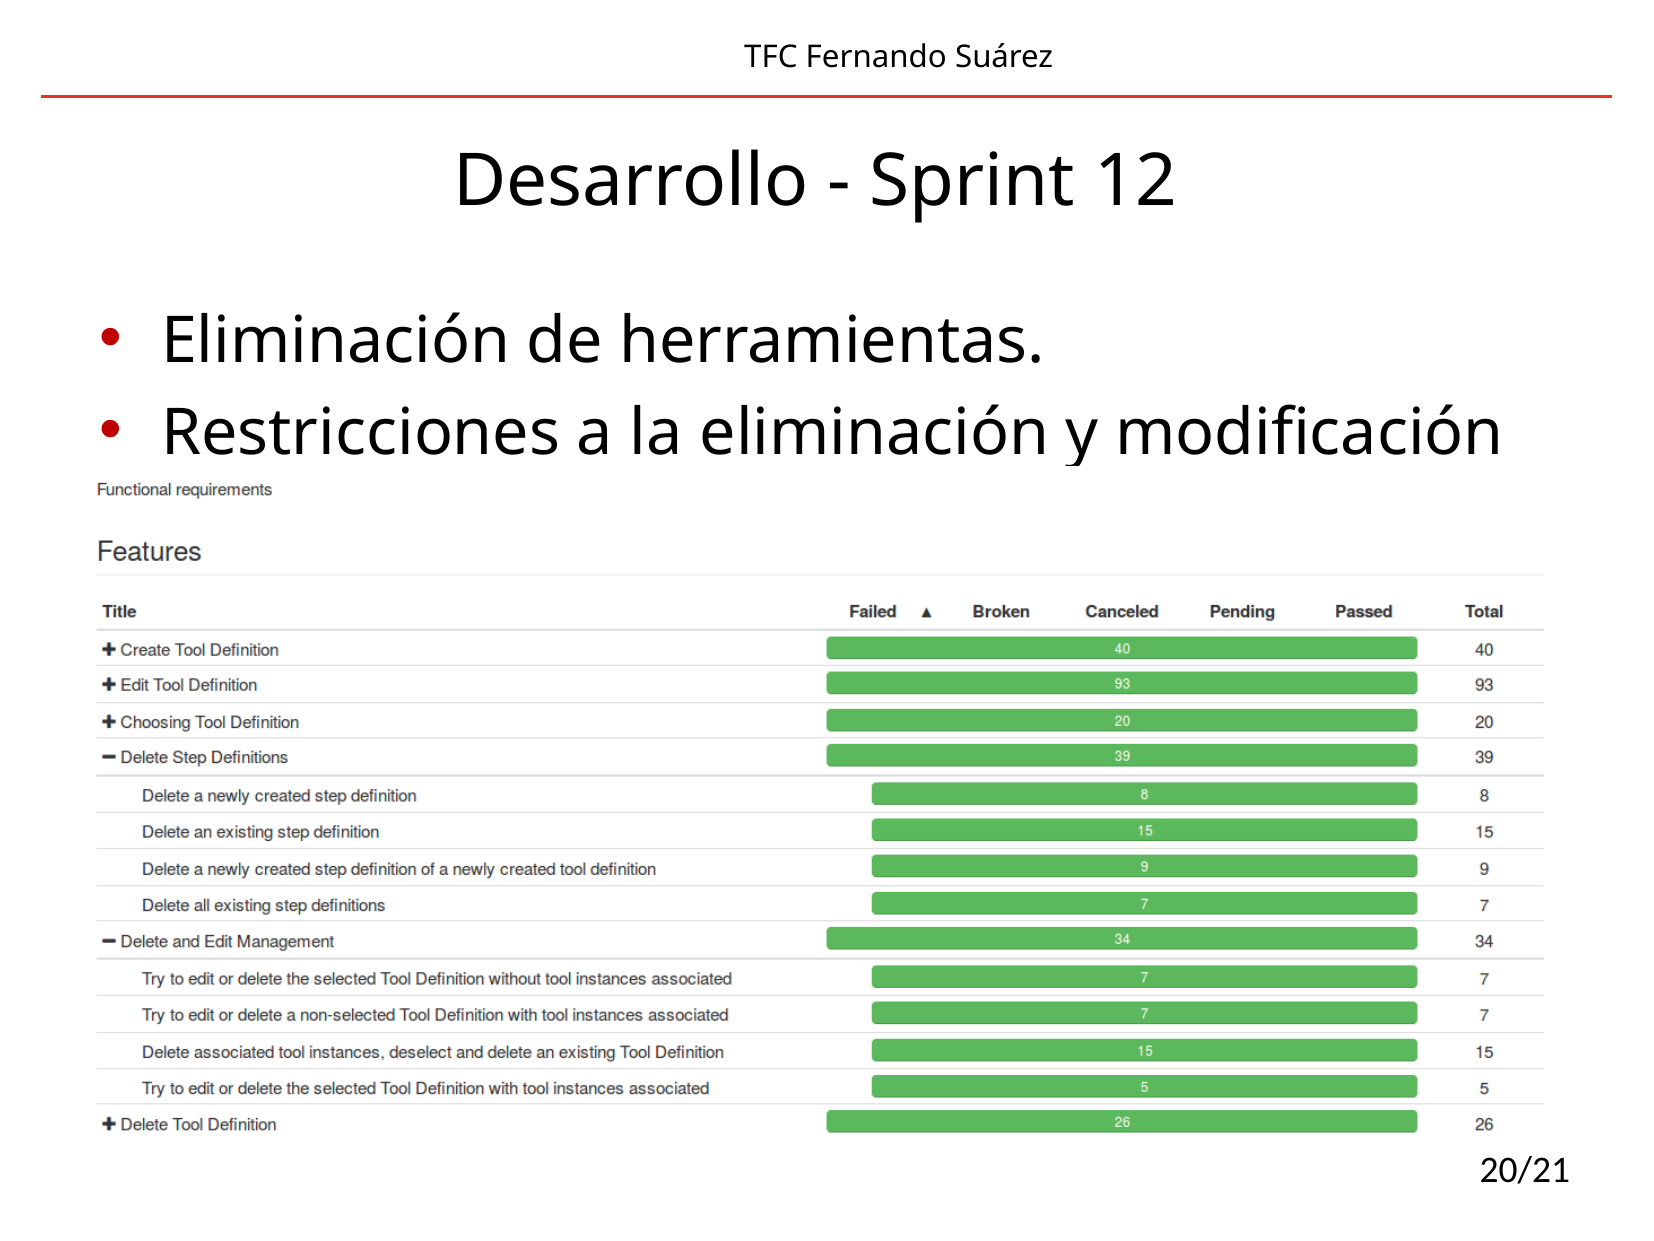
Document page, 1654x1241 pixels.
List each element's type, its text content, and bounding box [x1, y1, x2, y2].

list Eliminación de herramientas. Restricciones a la eliminación y modificación de herramientas. Tests de regresión. [82, 289, 1571, 1063]
picture [82, 466, 1552, 1153]
title Desarrollo - Sprint 12 [71, 73, 1560, 280]
